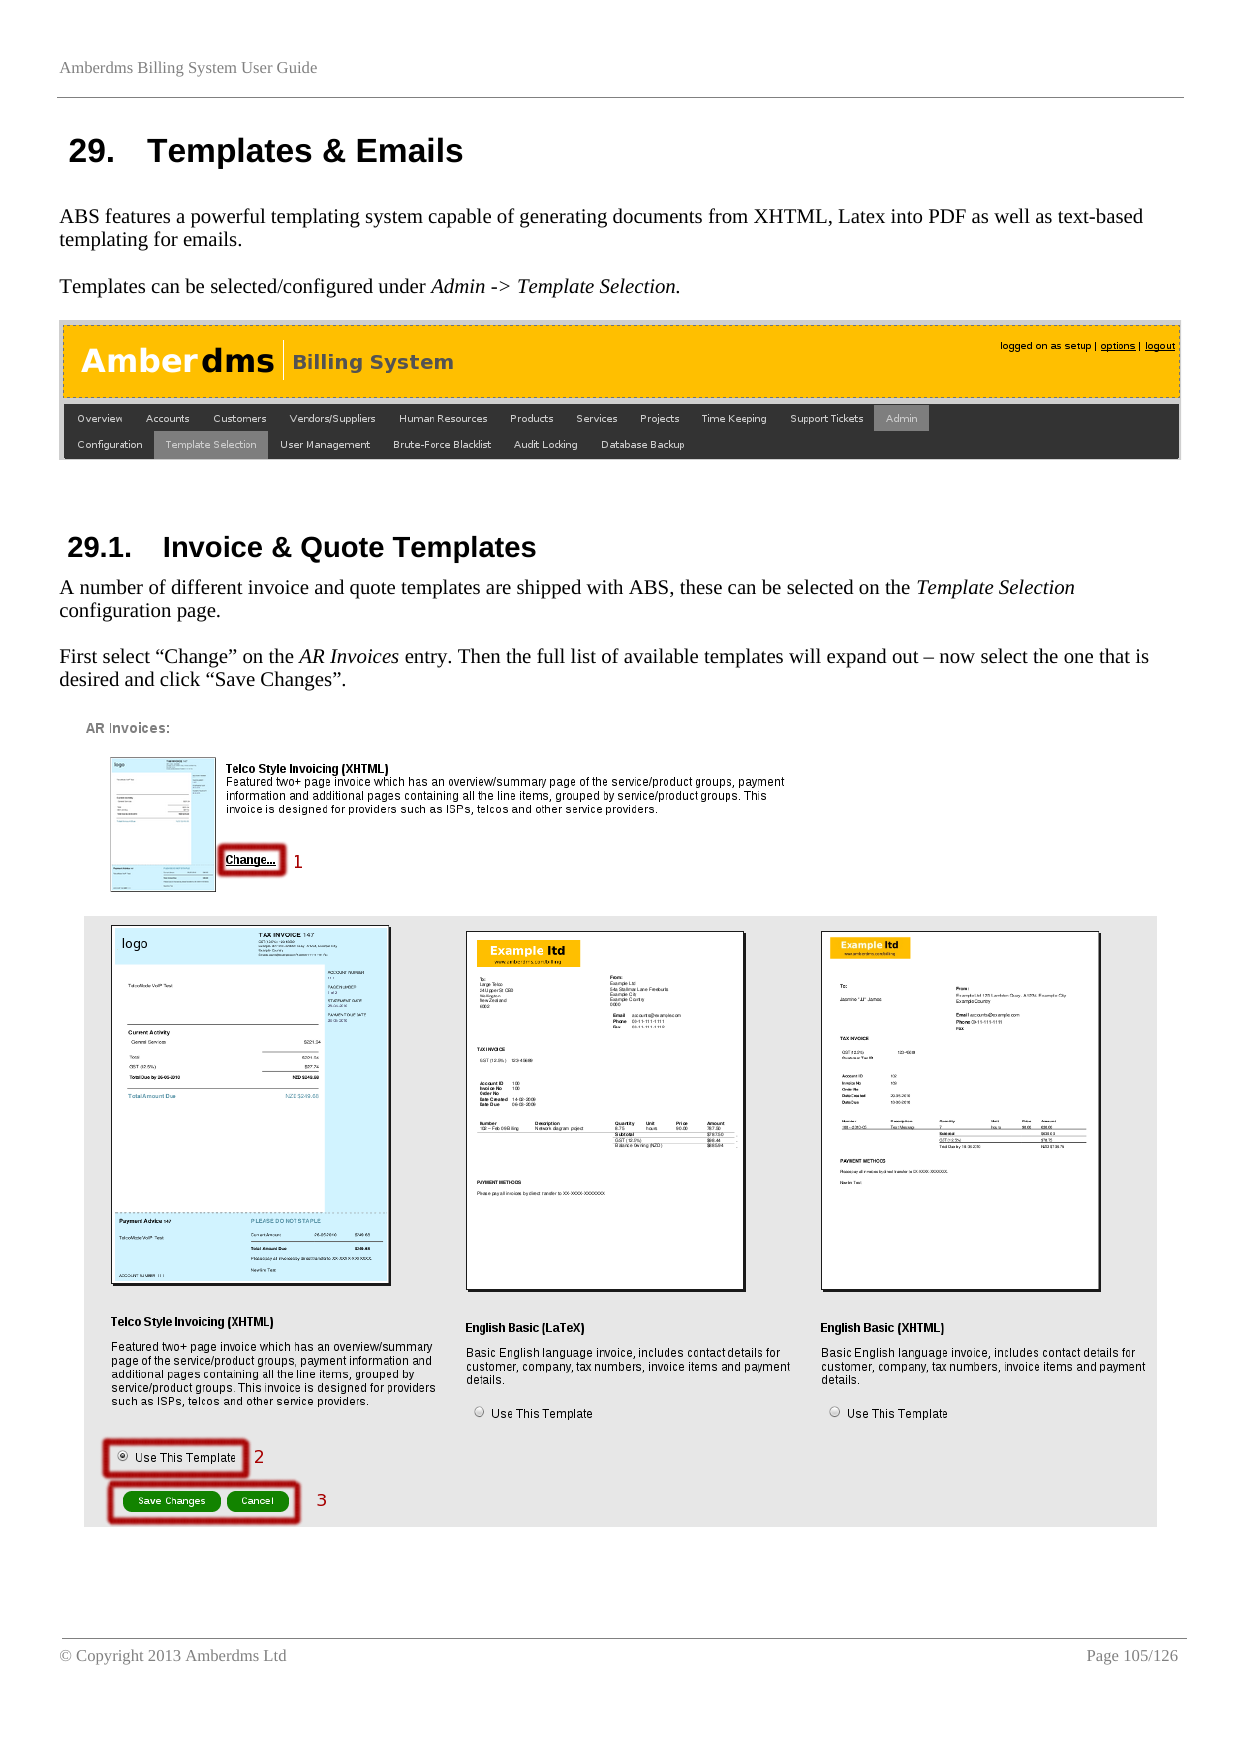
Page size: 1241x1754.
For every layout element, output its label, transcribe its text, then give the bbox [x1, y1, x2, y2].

text Templates can be selected/configured under Admin -> Template Selection. [59, 274, 1181, 298]
picture [59, 320, 1182, 460]
text ABS features a powerful templating system capable of generating documents from XHTML, Latex into PDF as well as text-based templating for emails. [59, 205, 1181, 251]
text A number of different invoice and quote templates are shipped with ABS, these can be selected on the Template Selection configuration page. [59, 576, 1181, 622]
picture [80, 714, 1160, 1529]
text First select “Change” on the AR Invoices entry. Then the full list of available templates will expand out – now select the one that is desired and click “Save Changes”. [59, 645, 1181, 691]
subtitle Invoice & Quote Templates [59, 531, 1181, 563]
subtitle Templates & Emails [59, 132, 1181, 169]
